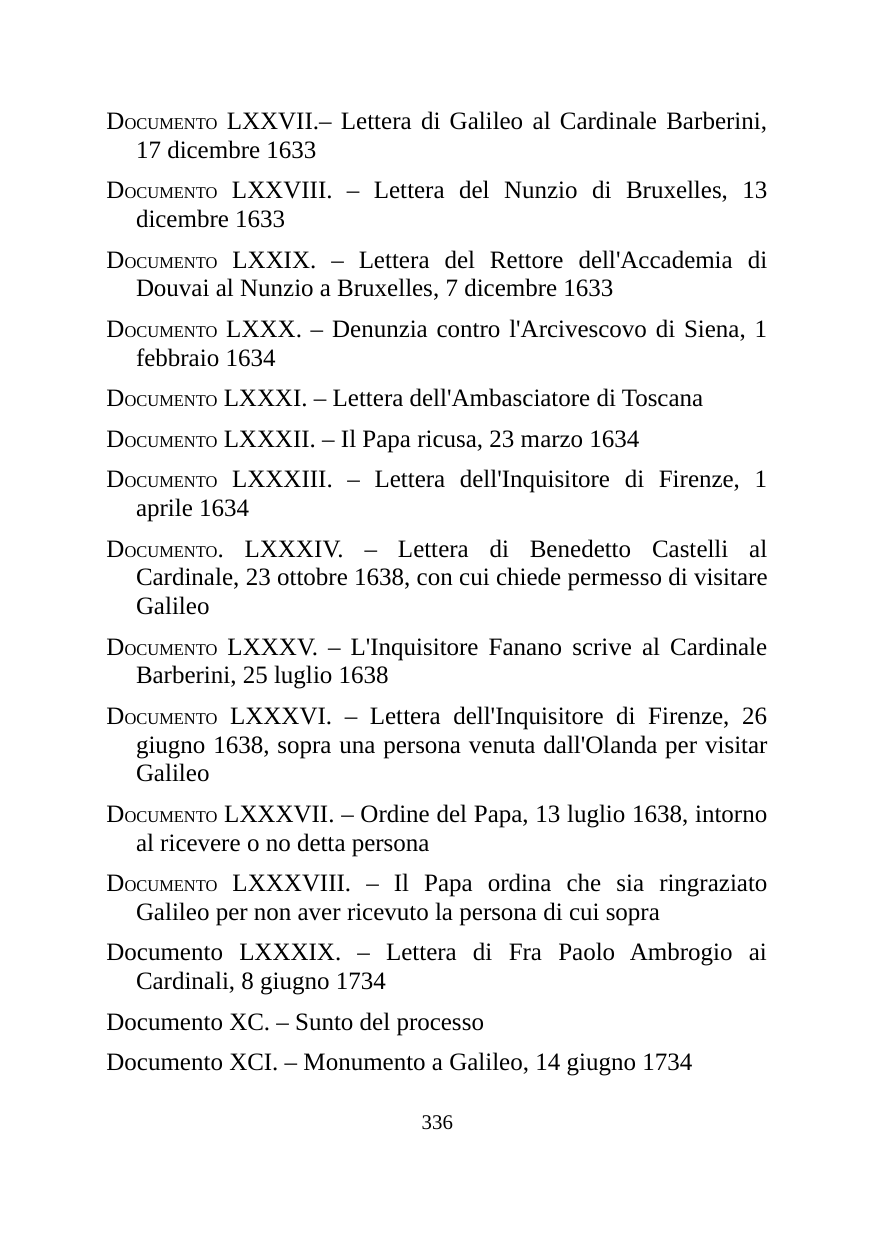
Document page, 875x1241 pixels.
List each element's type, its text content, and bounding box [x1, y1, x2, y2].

text Documento LXXVIII. – Lettera del Nunzio di Bruxelles, 13 dicembre 1633 [106, 176, 768, 233]
text Documento LXXX. – Denunzia contro l'Arcivescovo di Siena, 1 febbraio 1634 [106, 314, 768, 372]
text Documento LXXVII.– Lettera di Galileo al Cardinale Barberini, 17 dicembre 1633 [106, 106, 768, 164]
text Documento XCI. – Monumento a Galileo, 14 giugno 1734 [106, 1047, 768, 1076]
text Documento LXXXIII. – Lettera dell'Inquisitore di Firenze, 1 aprile 1634 [106, 464, 768, 522]
text Documento LXXXII. – Il Papa ricusa, 23 marzo 1634 [106, 424, 768, 453]
text Documento LXXXI. – Lettera dell'Ambasciatore di Toscana [106, 383, 768, 412]
text Documento LXXXVII. – Ordine del Papa, 13 luglio 1638, intorno al ricevere o no detta persona [106, 799, 768, 856]
text Documento LXXXV. – L'Inquisitore Fanano scrive al Cardinale Barberini, 25 luglio 1638 [106, 632, 768, 689]
text Documento LXXXIX. – Lettera di Fra Paolo Ambrogio ai Cardinali, 8 giugno 1734 [106, 937, 768, 995]
text Documento LXXIX. – Lettera del Rettore dell'Accademia di Douvai al Nunzio a Bruxelles, 7 dicembre 1633 [106, 245, 768, 302]
text Documento LXXXVIII. – Il Papa ordina che sia ringraziato Galileo per non aver ricevuto la persona di cui sopra [106, 868, 768, 926]
text Documento XC. – Sunto del processo [106, 1007, 768, 1036]
text Documento. LXXXIV. – Lettera di Benedetto Castelli al Cardinale, 23 ottobre 1638, con cui chiede permesso di visitare Galileo [106, 534, 768, 620]
text Documento LXXXVI. – Lettera dell'Inquisitore di Firenze, 26 giugno 1638, sopra una persona venuta dall'Olanda per visitar Galileo [106, 701, 768, 787]
